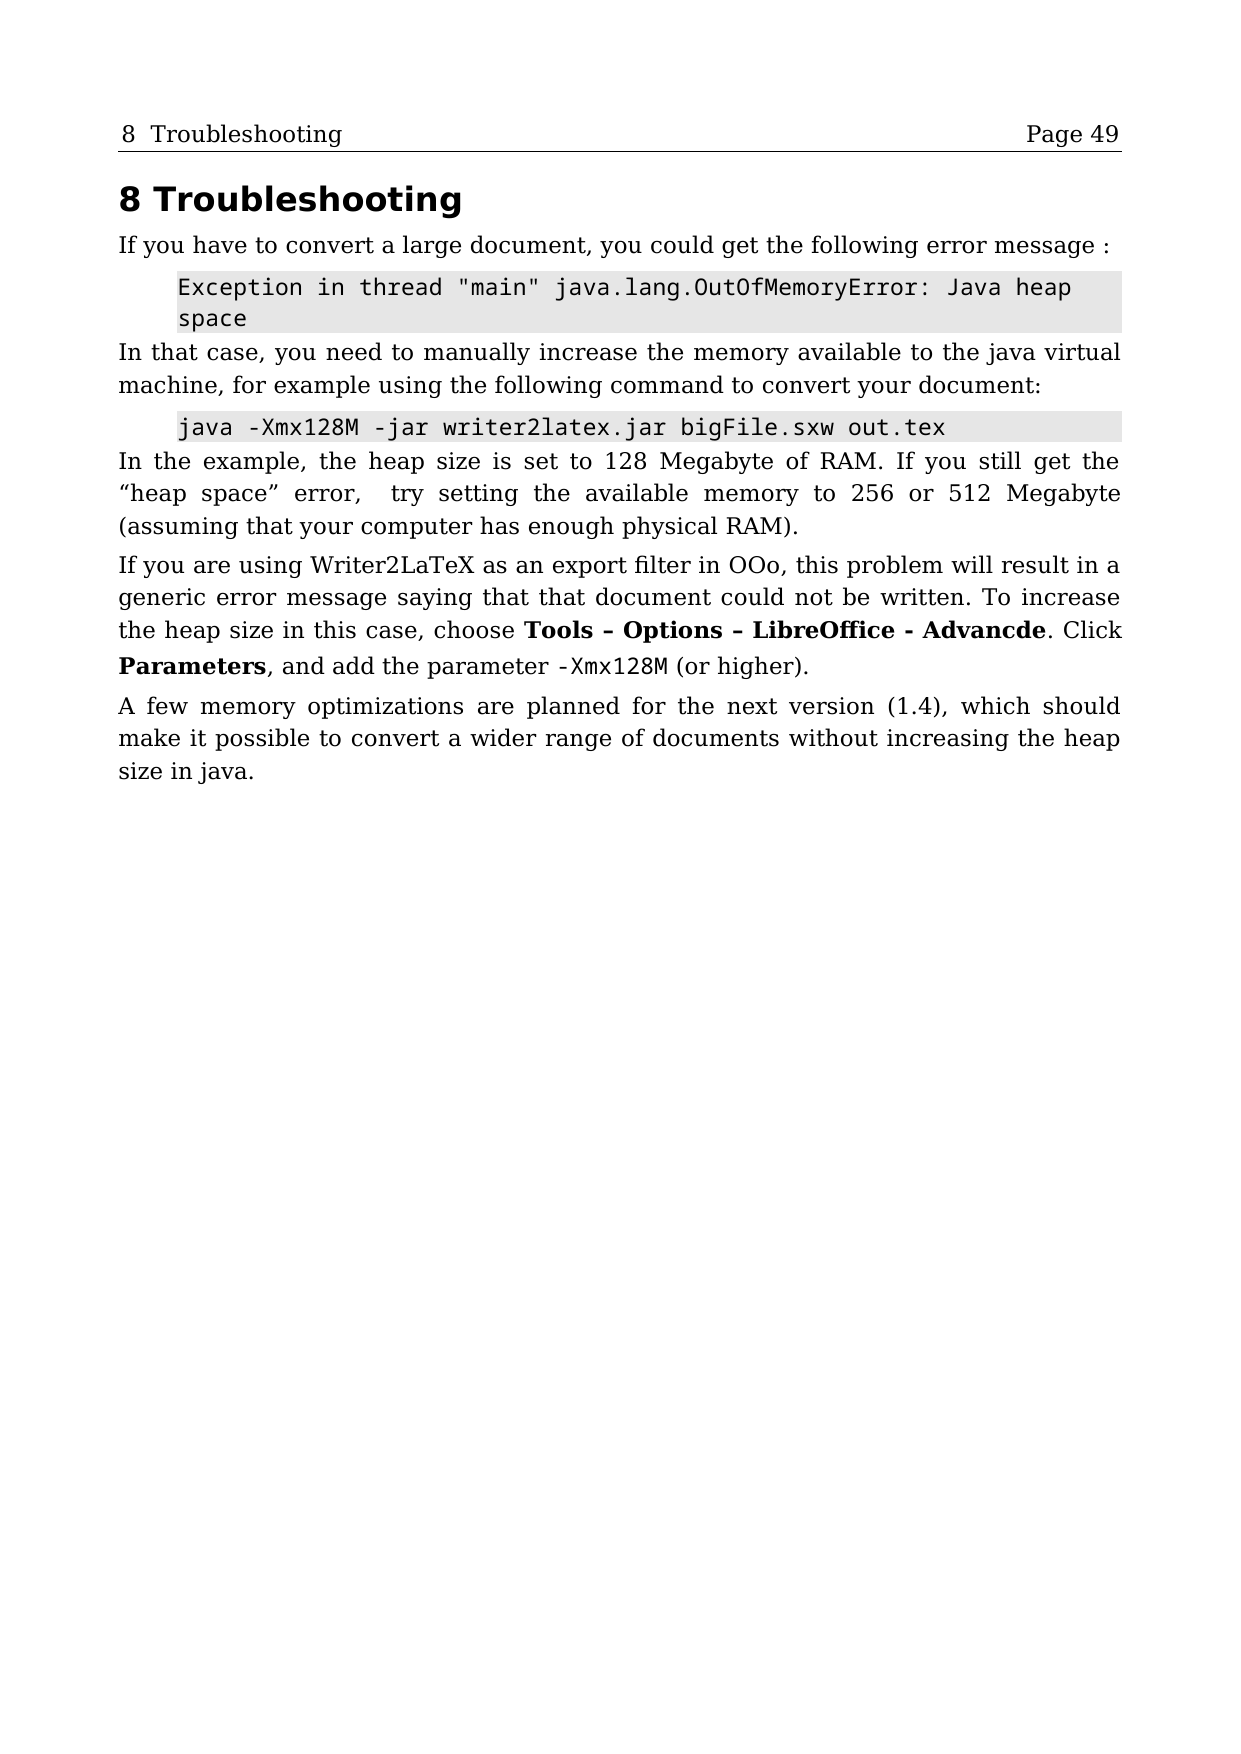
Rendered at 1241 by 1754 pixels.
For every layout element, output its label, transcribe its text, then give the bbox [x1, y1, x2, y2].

text If you have to convert a large document, you could get the following error message : [118, 232, 1122, 259]
subtitle Troubleshooting [118, 181, 1122, 219]
text If you are using Writer2LaTeX as an export filter in OOo, this problem will result in a generic error message saying that that document could not be written. To increase the heap size in this case, choose Tools – Options – LibreOffice - Advancde. Click Parameters, and add the parameter -Xmx128M (or higher). [118, 552, 1122, 681]
text A few memory optimizations are planned for the next version (1.4), which should make it possible to convert a wider range of documents without increasing the heap size in java. [118, 693, 1122, 785]
text java -Xmx128M -jar writer2latex.jar bigFile.sxw out.tex [177, 411, 1122, 442]
text In that case, you need to manually increase the memory available to the java virtual machine, for example using the following command to convert your document: [118, 339, 1122, 399]
text Exception in thread "main" java.lang.OutOfMemoryError: Java heap space [177, 271, 1122, 333]
text In the example, the heap size is set to 128 Megabyte of RAM. If you still get the “heap space” error, try setting the available memory to 256 or 512 Megabyte (assuming that your computer has enough physical RAM). [118, 448, 1122, 539]
